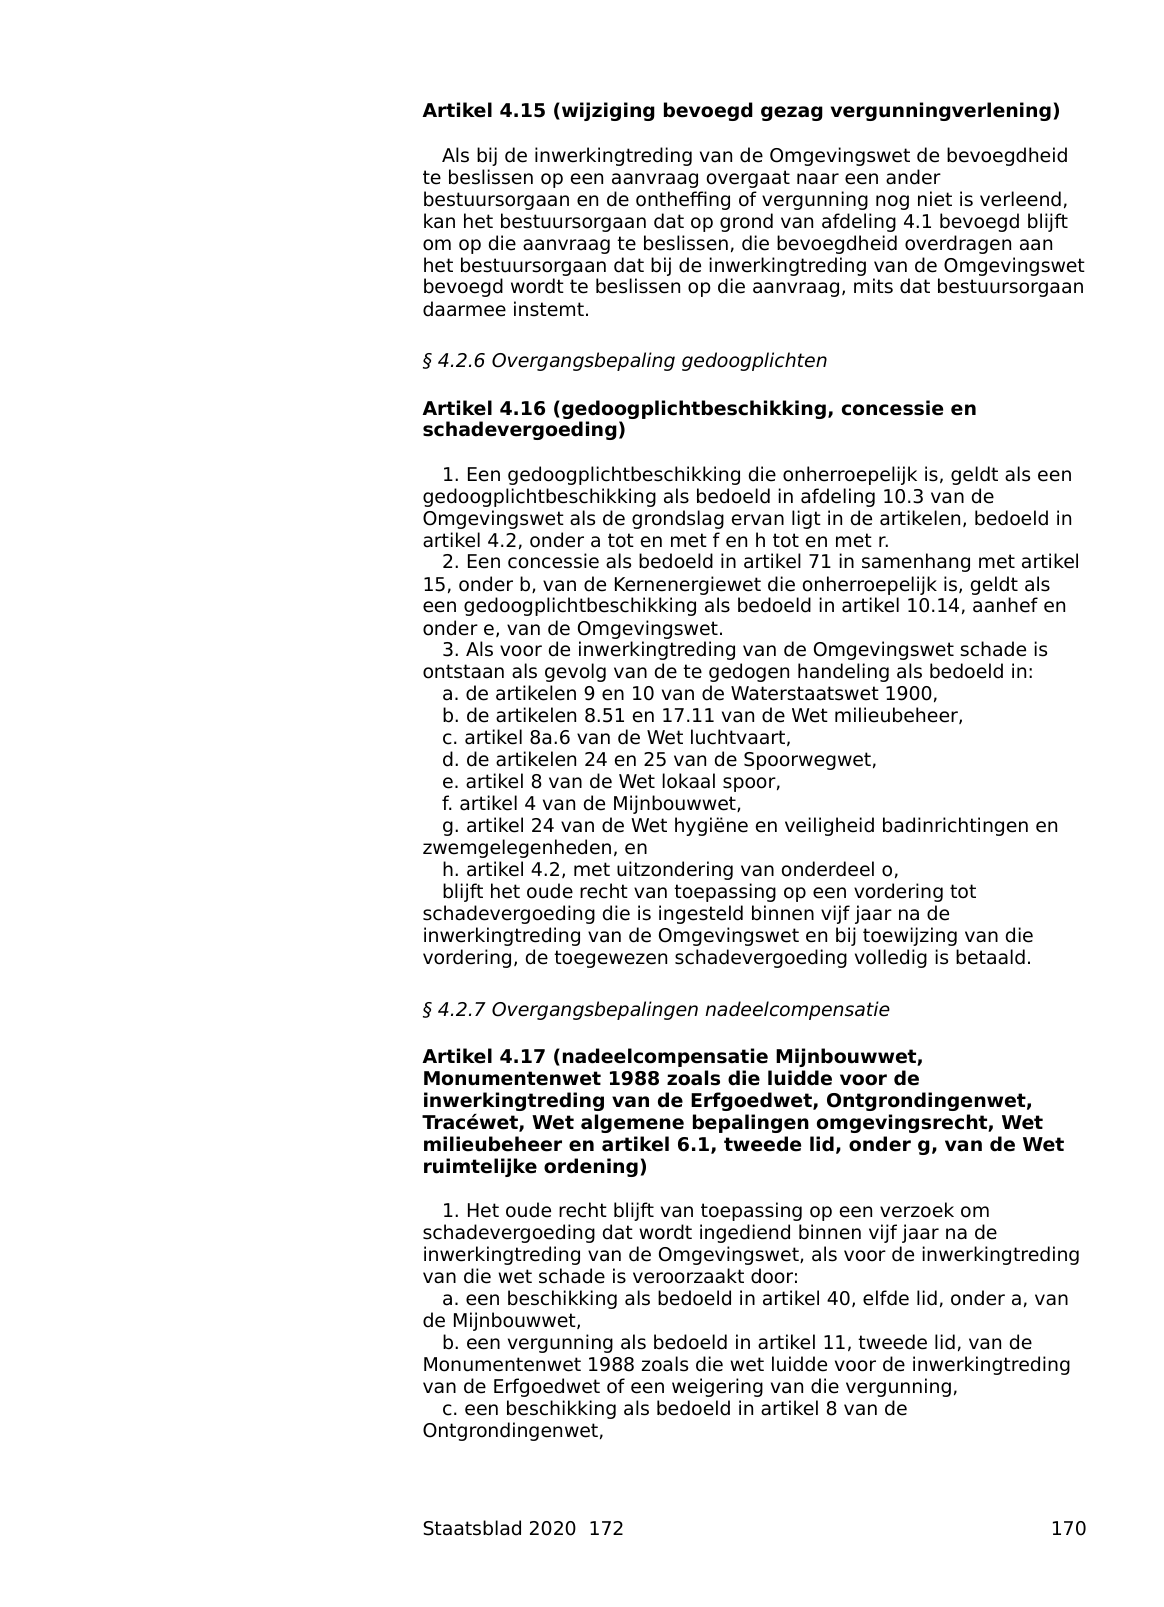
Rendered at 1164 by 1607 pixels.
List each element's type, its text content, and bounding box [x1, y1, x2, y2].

text g. artikel 24 van de Wet hygiëne en veiligheid badinrichtingen en zwemgelegenheden, en [422, 815, 1087, 859]
text c. een beschikking als bedoeld in artikel 8 van de Ontgrondingenwet, [422, 1398, 1087, 1442]
text f. artikel 4 van de Mijnbouwwet, [422, 793, 1087, 815]
text a. een beschikking als bedoeld in artikel 40, elfde lid, onder a, van de Mijnbouwwet, [422, 1288, 1087, 1332]
text d. de artikelen 24 en 25 van de Spoorwegwet, [422, 749, 1087, 771]
text h. artikel 4.2, met uitzondering van onderdeel o, [422, 859, 1087, 881]
text 1. Het oude recht blijft van toepassing op een verzoek om schadevergoeding dat wordt ingediend binnen vijf jaar na de inwerkingtreding van de Omgevingswet, als voor de inwerkingtreding van die wet schade is veroorzaakt door: [422, 1200, 1087, 1288]
subtitle Artikel 4.15 (wijziging bevoegd gezag vergunningverlening) [422, 100, 1087, 122]
text b. een vergunning als bedoeld in artikel 11, tweede lid, van de Monumentenwet 1988 zoals die wet luidde voor de inwerkingtreding van de Erfgoedwet of een weigering van die vergunning, [422, 1332, 1087, 1398]
subtitle Artikel 4.17 (nadeelcompensatie Mijnbouwwet, Monumentenwet 1988 zoals die luidde voor de inwerkingtreding van de Erfgoedwet, Ontgrondingenwet, Tracéwet, Wet algemene bepalingen omgevingsrecht, Wet milieubeheer en artikel 6.1, tweede lid, onder g, van de Wet ruimtelijke ordening) [422, 1046, 1087, 1178]
text e. artikel 8 van de Wet lokaal spoor, [422, 771, 1087, 793]
text 1. Een gedoogplichtbeschikking die onherroepelijk is, geldt als een gedoogplichtbeschikking als bedoeld in afdeling 10.3 van de Omgevingswet als de grondslag ervan ligt in de artikelen, bedoeld in artikel 4.2, onder a tot en met f en h tot en met r. [422, 463, 1087, 551]
text blijft het oude recht van toepassing op een vordering tot schadevergoeding die is ingesteld binnen vijf jaar na de inwerkingtreding van de Omgevingswet en bij toewijzing van die vordering, de toegewezen schadevergoeding volledig is betaald. [422, 881, 1087, 969]
text Als bij de inwerkingtreding van de Omgevingswet de bevoegdheid te beslissen op een aanvraag overgaat naar een ander bestuursorgaan en de ontheffing of vergunning nog niet is verleend, kan het bestuursorgaan dat op grond van afdeling 4.1 bevoegd blijft om op die aanvraag te beslissen, die bevoegdheid overdragen aan het bestuursorgaan dat bij de inwerkingtreding van de Omgevingswet bevoegd wordt te beslissen op die aanvraag, mits dat bestuursorgaan daarmee instemt. [422, 144, 1087, 320]
text 3. Als voor de inwerkingtreding van de Omgevingswet schade is ontstaan als gevolg van de te gedogen handeling als bedoeld in: [422, 639, 1087, 683]
subtitle § 4.2.7 Overgangsbepalingen nadeelcompensatie [422, 999, 1087, 1021]
text 2. Een concessie als bedoeld in artikel 71 in samenhang met artikel 15, onder b, van de Kernenergiewet die onherroepelijk is, geldt als een gedoogplichtbeschikking als bedoeld in artikel 10.14, aanhef en onder e, van de Omgevingswet. [422, 551, 1087, 639]
text a. de artikelen 9 en 10 van de Waterstaatswet 1900, [422, 683, 1087, 705]
text c. artikel 8a.6 van de Wet luchtvaart, [422, 727, 1087, 749]
subtitle § 4.2.6 Overgangsbepaling gedoogplichten [422, 350, 1087, 372]
subtitle Artikel 4.16 (gedoogplichtbeschikking, concessie en schadevergoeding) [422, 397, 1087, 441]
text b. de artikelen 8.51 en 17.11 van de Wet milieubeheer, [422, 705, 1087, 727]
